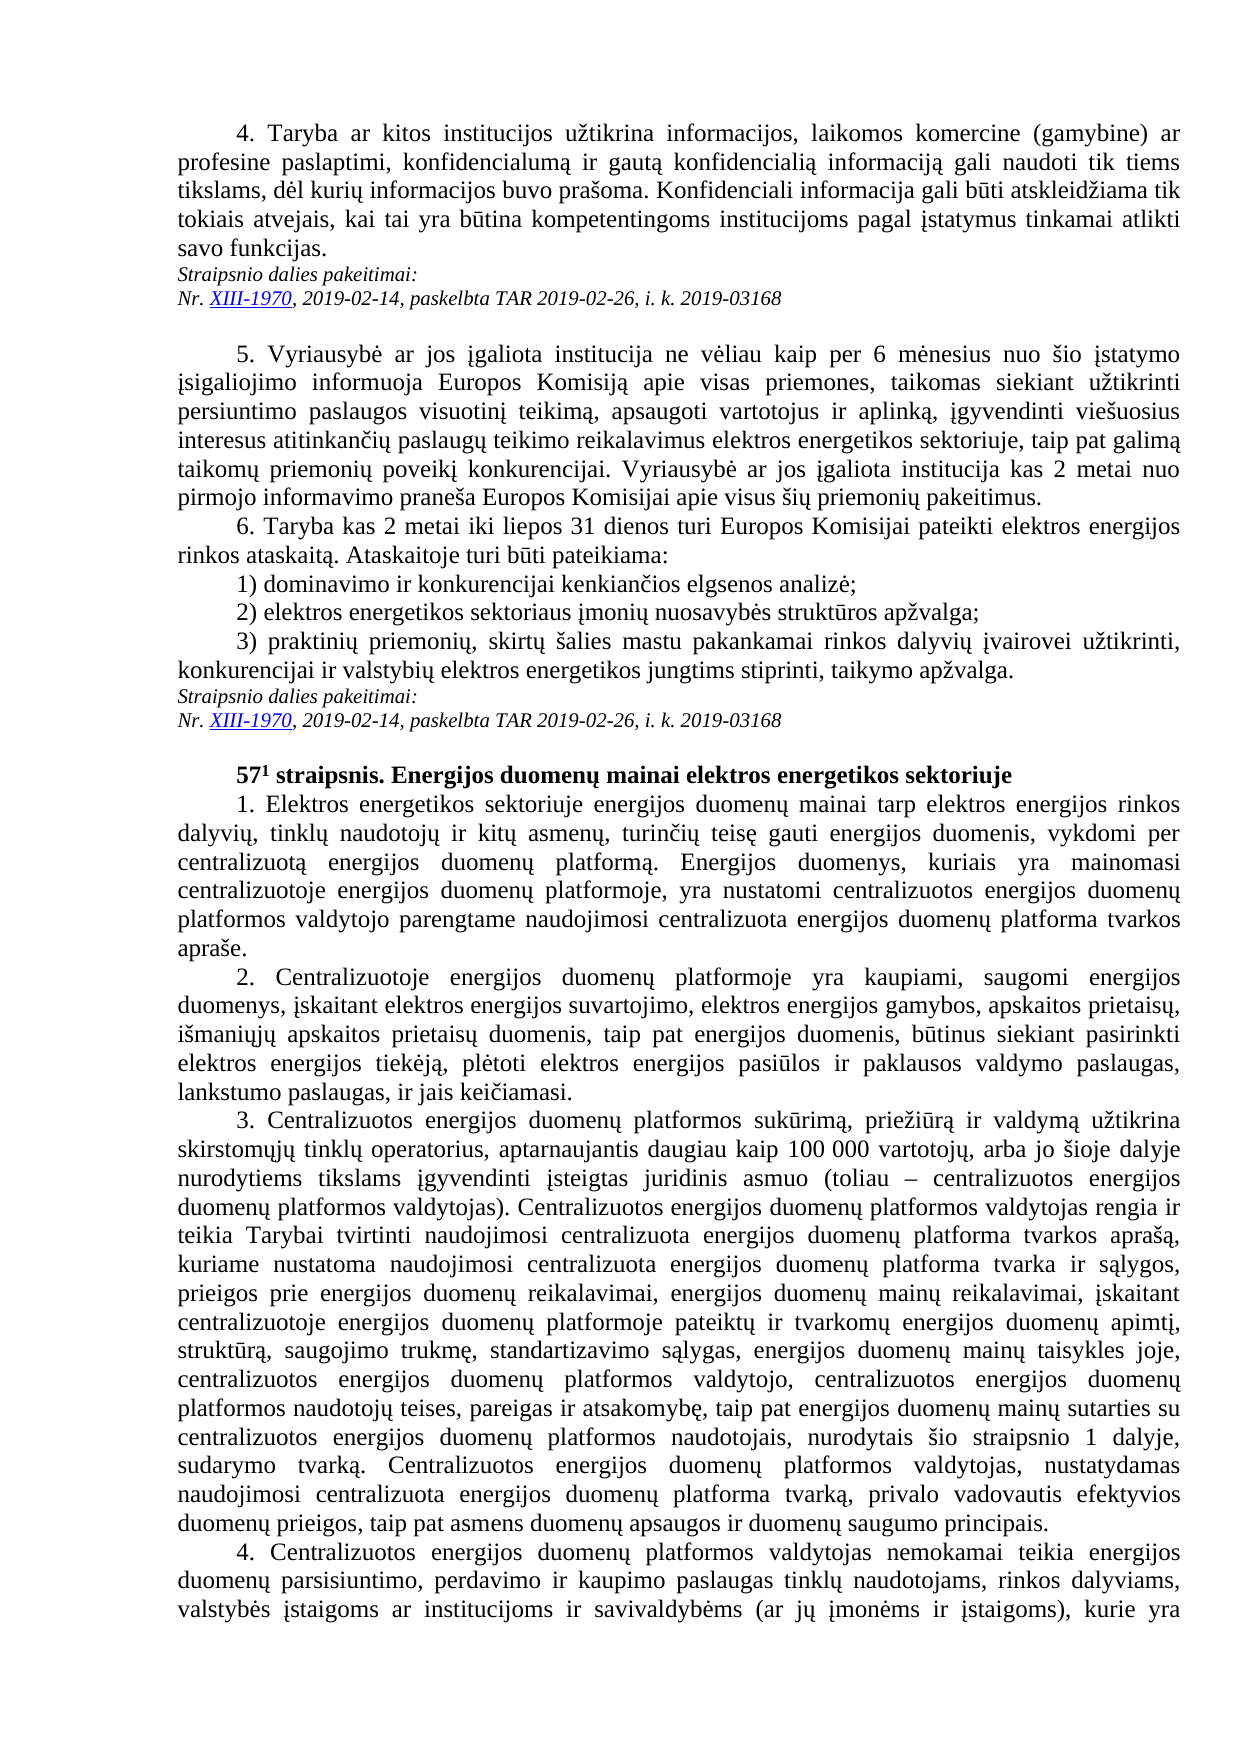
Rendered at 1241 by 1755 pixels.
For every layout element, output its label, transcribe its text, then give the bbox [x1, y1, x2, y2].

text Straipsnio dalies pakeitimai: [177, 262, 1181, 286]
text Nr. XIII-1970, 2019-02-14, paskelbta TAR 2019-02-26, i. k. 2019-03168 [177, 286, 1181, 310]
text Nr. XIII-1970, 2019-02-14, paskelbta TAR 2019-02-26, i. k. 2019-03168 [177, 708, 1181, 732]
text 3. Centralizuotos energijos duomenų platformos sukūrimą, priežiūrą ir valdymą užtikrina skirstomųjų tinklų operatorius, aptarnaujantis daugiau kaip 100 000 vartotojų, arba jo šioje dalyje nurodytiems tikslams įgyvendinti įsteigtas juridinis asmuo (toliau – centralizuotos energijos duomenų platformos valdytojas). Centralizuotos energijos duomenų platformos valdytojas rengia ir teikia Tarybai tvirtinti naudojimosi centralizuota energijos duomenų platforma tvarkos aprašą, kuriame nustatoma naudojimosi centralizuota energijos duomenų platforma tvarka ir sąlygos, prieigos prie energijos duomenų reikalavimai, energijos duomenų mainų reikalavimai, įskaitant centralizuotoje energijos duomenų platformoje pateiktų ir tvarkomų energijos duomenų apimtį, struktūrą, saugojimo trukmę, standartizavimo sąlygas, energijos duomenų mainų taisykles joje, centralizuotos energijos duomenų platformos valdytojo, centralizuotos energijos duomenų platformos naudotojų teises, pareigas ir atsakomybę, taip pat energijos duomenų mainų sutarties su centralizuotos energijos duomenų platformos naudotojais, nurodytais šio straipsnio 1 dalyje, sudarymo tvarką. Centralizuotos energijos duomenų platformos valdytojas, nustatydamas naudojimosi centralizuota energijos duomenų platforma tvarką, privalo vadovautis efektyvios duomenų prieigos, taip pat asmens duomenų apsaugos ir duomenų saugumo principais. [177, 1106, 1181, 1537]
text 1. Elektros energetikos sektoriuje energijos duomenų mainai tarp elektros energijos rinkos dalyvių, tinklų naudotojų ir kitų asmenų, turinčių teisę gauti energijos duomenis, vykdomi per centralizuotą energijos duomenų platformą. Energijos duomenys, kuriais yra mainomasi centralizuotoje energijos duomenų platformoje, yra nustatomi centralizuotos energijos duomenų platformos valdytojo parengtame naudojimosi centralizuota energijos duomenų platforma tvarkos apraše. [177, 789, 1181, 962]
text 4. Centralizuotos energijos duomenų platformos valdytojas nemokamai teikia energijos duomenų parsisiuntimo, perdavimo ir kaupimo paslaugas tinklų naudotojams, rinkos dalyviams, valstybės įstaigoms ar institucijoms ir savivaldybėms (ar jų įmonėms ir įstaigoms), kurie yra [177, 1537, 1181, 1623]
text 5. Vyriausybė ar jos įgaliota institucija ne vėliau kaip per 6 mėnesius nuo šio įstatymo įsigaliojimo informuoja Europos Komisiją apie visas priemones, taikomas siekiant užtikrinti persiuntimo paslaugos visuotinį teikimą, apsaugoti vartotojus ir aplinką, įgyvendinti viešuosius interesus atitinkančių paslaugų teikimo reikalavimus elektros energetikos sektoriuje, taip pat galimą taikomų priemonių poveikį konkurencijai. Vyriausybė ar jos įgaliota institucija kas 2 metai nuo pirmojo informavimo praneša Europos Komisijai apie visus šių priemonių pakeitimus. [177, 339, 1181, 511]
text Straipsnio dalies pakeitimai: [177, 684, 1181, 708]
text 6. Taryba kas 2 metai iki liepos 31 dienos turi Europos Komisijai pateikti elektros energijos rinkos ataskaitą. Ataskaitoje turi būti pateikiama: [177, 511, 1181, 569]
text 2) elektros energetikos sektoriaus įmonių nuosavybės struktūros apžvalga; [177, 597, 1181, 626]
text 571 straipsnis. Energijos duomenų mainai elektros energetikos sektoriuje [177, 761, 1181, 789]
text 1) dominavimo ir konkurencijai kenkiančios elgsenos analizė; [177, 569, 1181, 597]
text 2. Centralizuotoje energijos duomenų platformoje yra kaupiami, saugomi energijos duomenys, įskaitant elektros energijos suvartojimo, elektros energijos gamybos, apskaitos prietaisų, išmaniųjų apskaitos prietaisų duomenis, taip pat energijos duomenis, būtinus siekiant pasirinkti elektros energijos tiekėją, plėtoti elektros energijos pasiūlos ir paklausos valdymo paslaugas, lankstumo paslaugas, ir jais keičiamasi. [177, 962, 1181, 1106]
text 4. Taryba ar kitos institucijos užtikrina informacijos, laikomos komercine (gamybine) ar profesine paslaptimi, konfidencialumą ir gautą konfidencialią informaciją gali naudoti tik tiems tikslams, dėl kurių informacijos buvo prašoma. Konfidenciali informacija gali būti atskleidžiama tik tokiais atvejais, kai tai yra būtina kompetentingoms institucijoms pagal įstatymus tinkamai atlikti savo funkcijas. [177, 118, 1181, 262]
text 3) praktinių priemonių, skirtų šalies mastu pakankamai rinkos dalyvių įvairovei užtikrinti, konkurencijai ir valstybių elektros energetikos jungtims stiprinti, taikymo apžvalga. [177, 626, 1181, 684]
